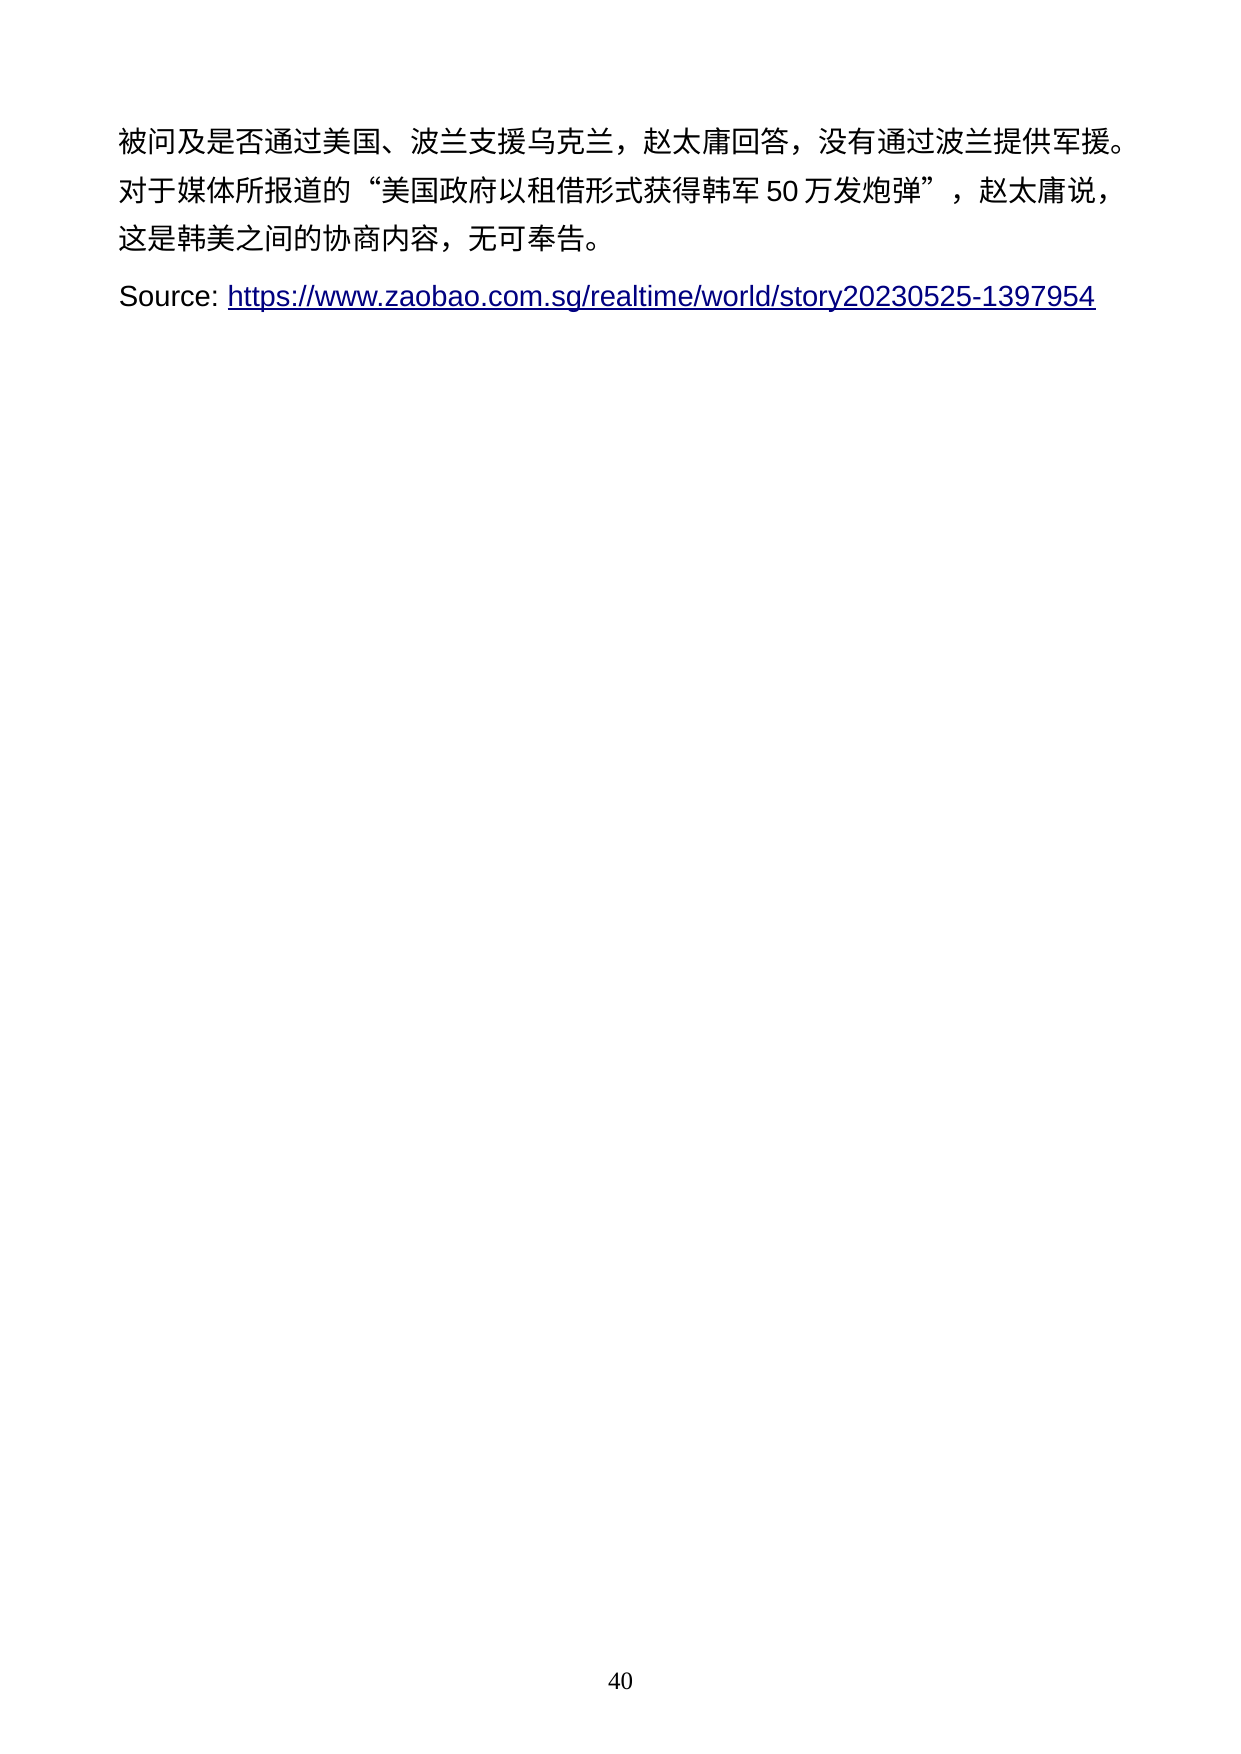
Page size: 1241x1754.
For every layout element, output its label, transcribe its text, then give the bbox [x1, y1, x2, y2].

text 被问及是否通过美国、波兰支援乌克兰，赵太庸回答，没有通过波兰提供军援。对于媒体所报道的“美国政府以租借形式获得韩军50万发炮弹”，赵太庸说，这是韩美之间的协商内容，无可奉告。 [118, 118, 1122, 258]
text Source: https://www.zaobao.com.sg/realtime/world/story20230525-1397954 [118, 279, 1122, 312]
